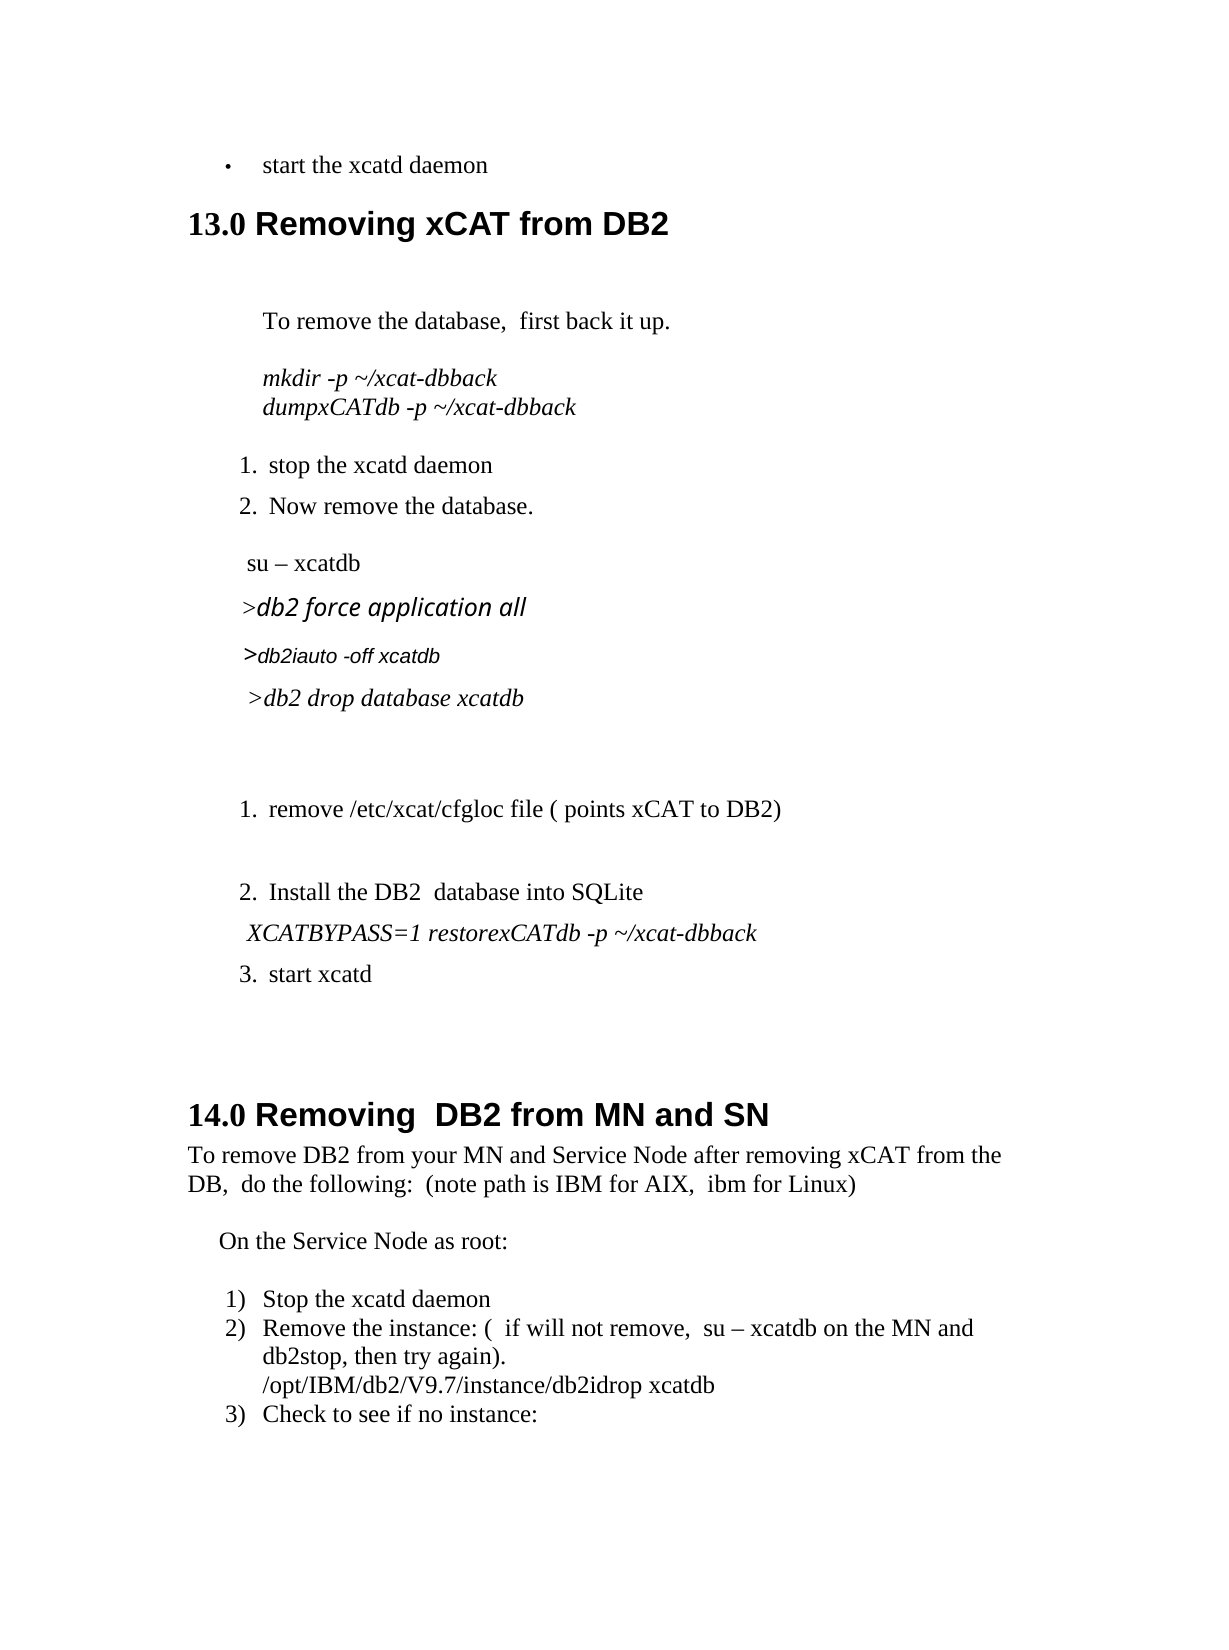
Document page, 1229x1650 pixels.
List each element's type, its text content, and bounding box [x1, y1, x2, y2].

list Check to see if no instance: [225, 1399, 1041, 1428]
list Stop the xcatd daemon [225, 1284, 1041, 1313]
subtitle Removing xCAT from DB2 [187, 204, 1041, 242]
list XCATBYPASS=1 restorexCATdb -p ~/xcat-dbback [217, 918, 1041, 947]
list start the xcatd daemon [225, 150, 1041, 179]
text To remove DB2 from your MN and Service Node after removing xCAT from the DB, do the following: (note path is IBM for AIX, ibm for Linux) [187, 1140, 1041, 1198]
text On the Service Node as root: [187, 1226, 1041, 1255]
subtitle Removing DB2 from MN and SN [187, 1095, 1041, 1134]
list Now remove the database. su – xcatdb [217, 491, 1041, 577]
list Install the DB2 database into SQLite [217, 877, 1041, 905]
list >db2 drop database xcatdb [217, 683, 1041, 712]
list >db2 force application all [187, 590, 1041, 624]
list start xcatd [217, 959, 1041, 988]
list /opt/IBM/db2/V9.7/instance/db2idrop xcatdb [225, 1370, 1041, 1399]
text To remove the database, first back it up. mkdir -p ~/xcat-dbback dumpxCATdb -p ~/xcat-dbback [262, 306, 1041, 421]
list stop the xcatd daemon [217, 450, 1041, 478]
list Remove the instance: ( if will not remove, su – xcatdb on the MN and db2stop, then try again). [225, 1313, 1041, 1370]
list >db2iauto -off xcatdb [187, 636, 1041, 670]
list remove /etc/xcat/cfgloc file ( points xCAT to DB2) [217, 794, 1041, 823]
